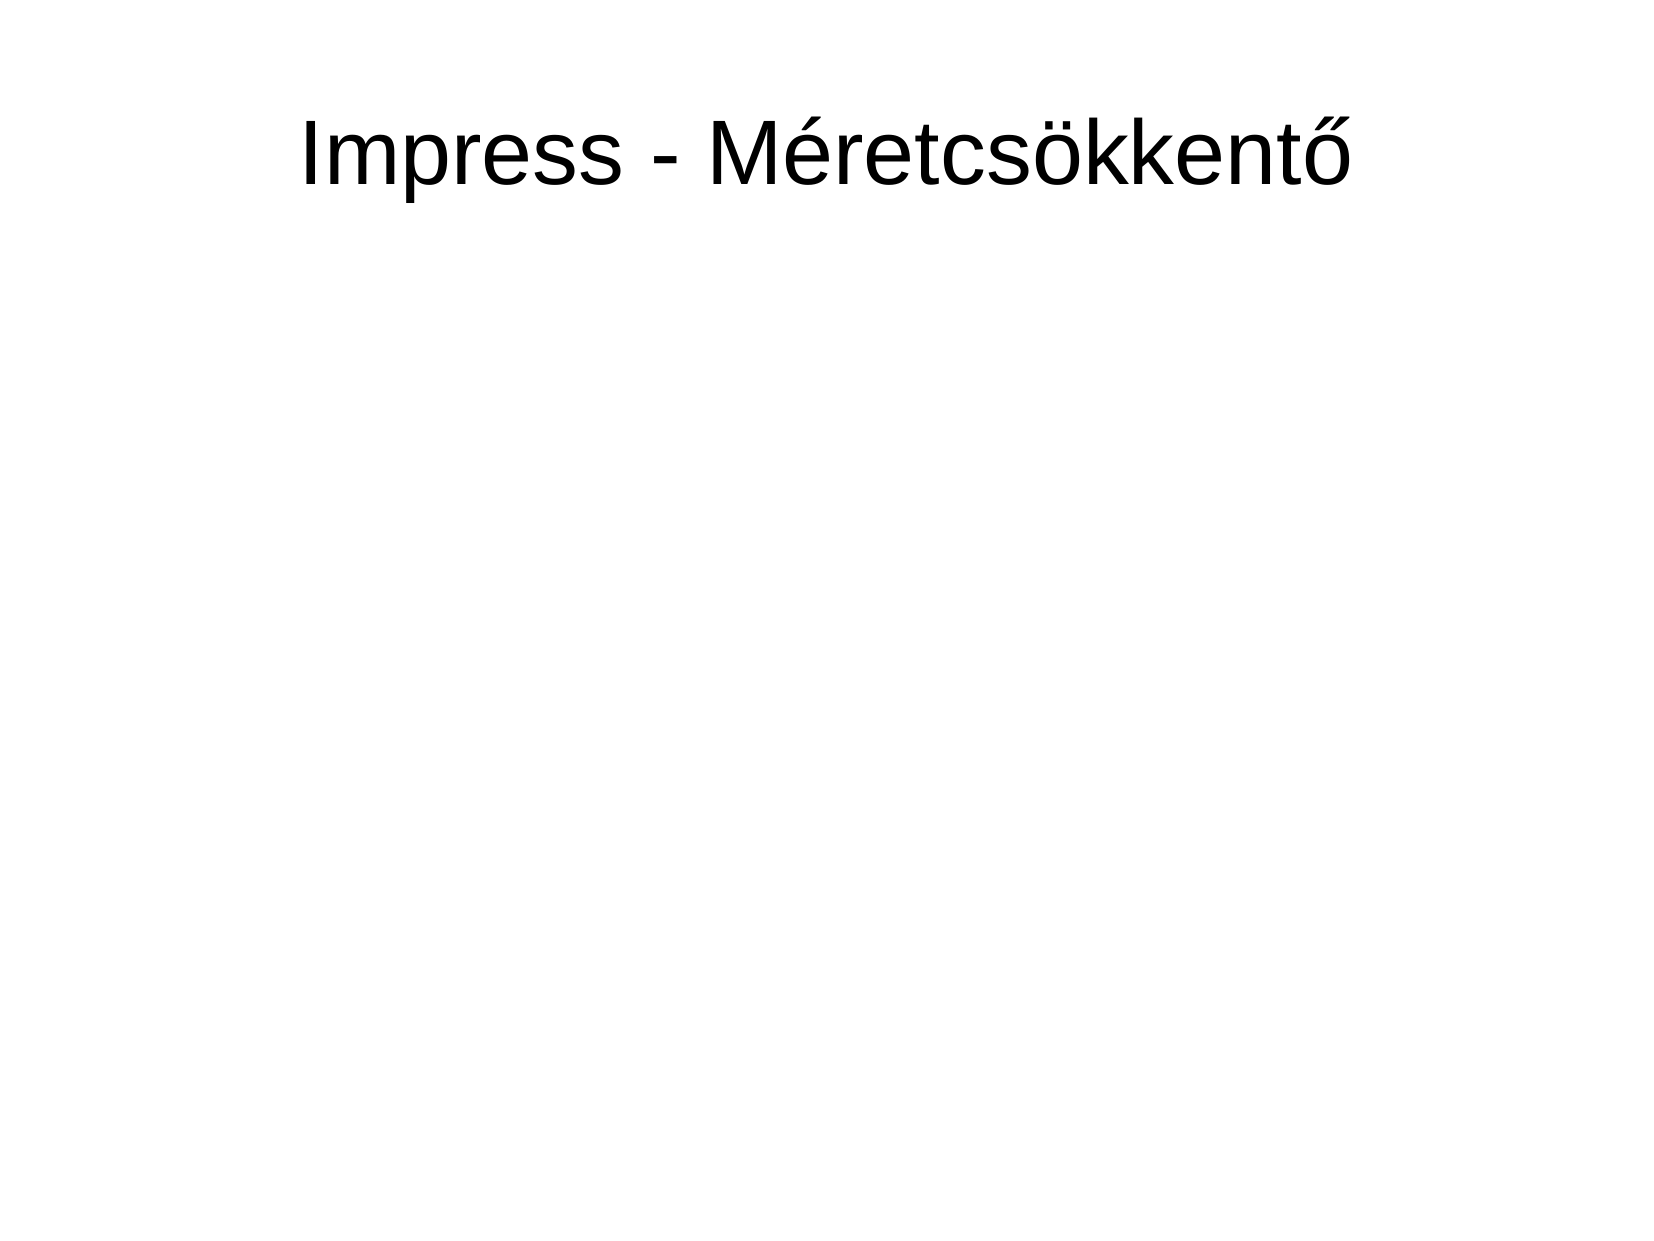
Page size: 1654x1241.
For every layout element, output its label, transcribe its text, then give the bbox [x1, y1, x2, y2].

title Impress - Méretcsökkentő [82, 56, 1571, 250]
